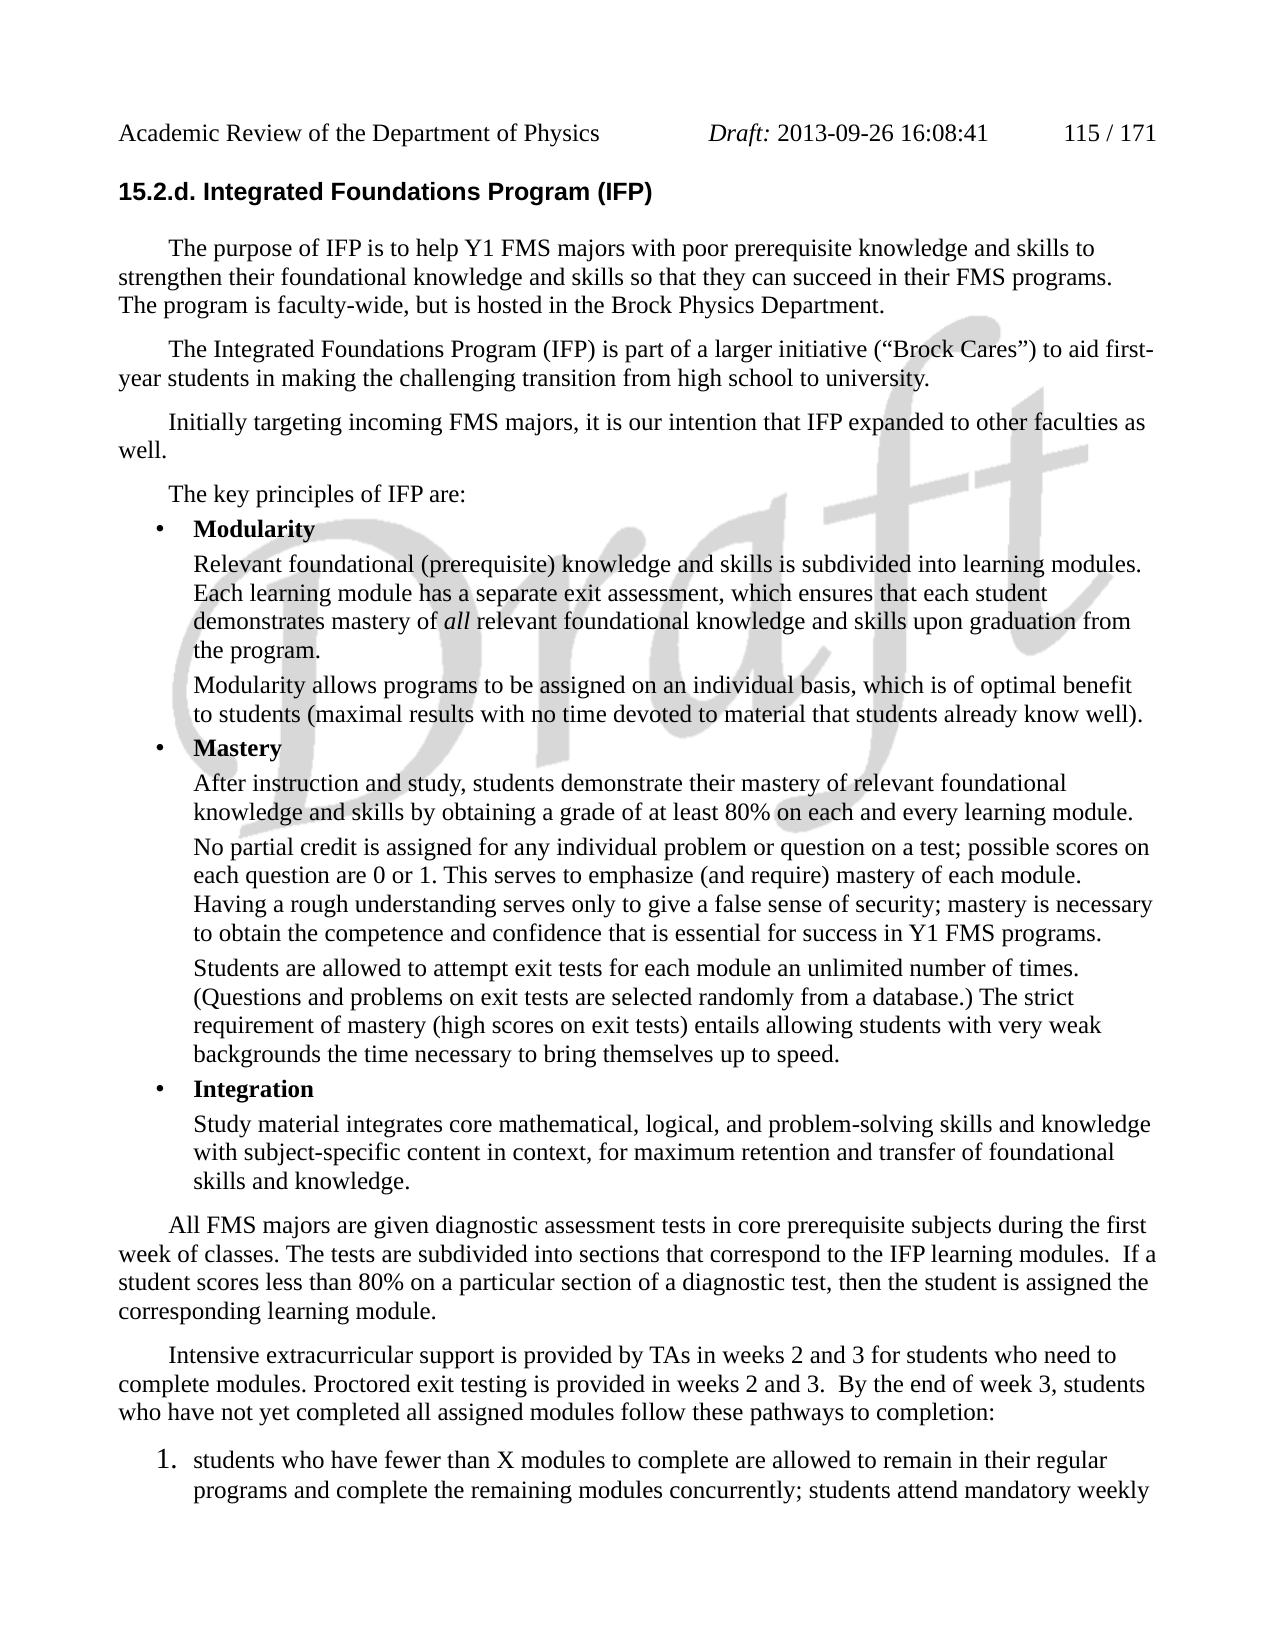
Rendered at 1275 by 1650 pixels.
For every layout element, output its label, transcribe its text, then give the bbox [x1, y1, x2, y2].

picture [118, 392, 1157, 407]
text All FMS majors are given diagnostic assessment tests in core prerequisite subjects during the first week of classes. The tests are subdivided into sections that correspond to the IFP learning modules. If a student scores less than 80% on a particular section of a diagnostic test, then the student is assigned the corresponding learning module. [118, 1210, 1157, 1325]
picture [118, 1426, 1157, 1532]
text The key principles of IFP are: [118, 479, 1157, 508]
list Study material integrates core mathematical, logical, and problem-solving skills and knowledge with subject-specific content in context, for maximum retention and transfer of foundational skills and knowledge. [156, 1109, 1157, 1195]
list students who have fewer than X modules to complete are allowed to remain in their regular programs and complete the remaining modules concurrently; students attend mandatory weekly [156, 1441, 1157, 1503]
list Modularity [156, 514, 1157, 543]
text Initially targeting incoming FMS majors, it is our intention that IFP expanded to other faculties as well. [118, 407, 1157, 464]
list After instruction and study, students demonstrate their mastery of relevant foundational knowledge and skills by obtaining a grade of at least 80% on each and every learning module. [156, 768, 1157, 826]
text The Integrated Foundations Program (IFP) is part of a larger initiative (“Brock Cares”) to aid first-year students in making the challenging transition from high school to university. [118, 334, 1157, 392]
picture [118, 118, 1157, 177]
text The purpose of IFP is to help Y1 FMS majors with poor prerequisite knowledge and skills to strengthen their foundational knowledge and skills so that they can succeed in their FMS programs. The program is faculty-wide, but is hosted in the Brock Physics Department. [118, 233, 1157, 319]
list Mastery [156, 733, 1157, 762]
list Integration [156, 1074, 1157, 1103]
picture [118, 206, 1157, 233]
subtitle Integrated Foundations Program (IFP) [118, 177, 1157, 206]
text Intensive extracurricular support is provided by TAs in weeks 2 and 3 for students who need to complete modules. Proctored exit testing is provided in weeks 2 and 3. By the end of week 3, students who have not yet completed all assigned modules follow these pathways to completion: [118, 1340, 1157, 1426]
picture [118, 464, 1157, 479]
list No partial credit is assigned for any individual problem or question on a test; possible scores on each question are 0 or 1. This serves to emphasize (and require) mastery of each module. Having a rough understanding serves only to give a false sense of security; mastery is necessary to obtain the competence and confidence that is essential for success in Y1 FMS programs. [156, 832, 1157, 947]
list Students are allowed to attempt exit tests for each module an unlimited number of times. (Questions and problems on exit tests are selected randomly from a database.) The strict requirement of mastery (high scores on exit tests) entails allowing students with very weak backgrounds the time necessary to bring themselves up to speed. [156, 953, 1157, 1068]
list Relevant foundational (prerequisite) knowledge and skills is subdivided into learning modules. Each learning module has a separate exit assessment, which ensures that each student demonstrates mastery of all relevant foundational knowledge and skills upon graduation from the program. [156, 549, 1157, 664]
picture [118, 508, 1157, 1210]
picture [118, 1325, 1157, 1340]
picture [118, 319, 1157, 334]
list Modularity allows programs to be assigned on an individual basis, which is of optimal benefit to students (maximal results with no time devoted to material that students already know well). [156, 670, 1157, 727]
